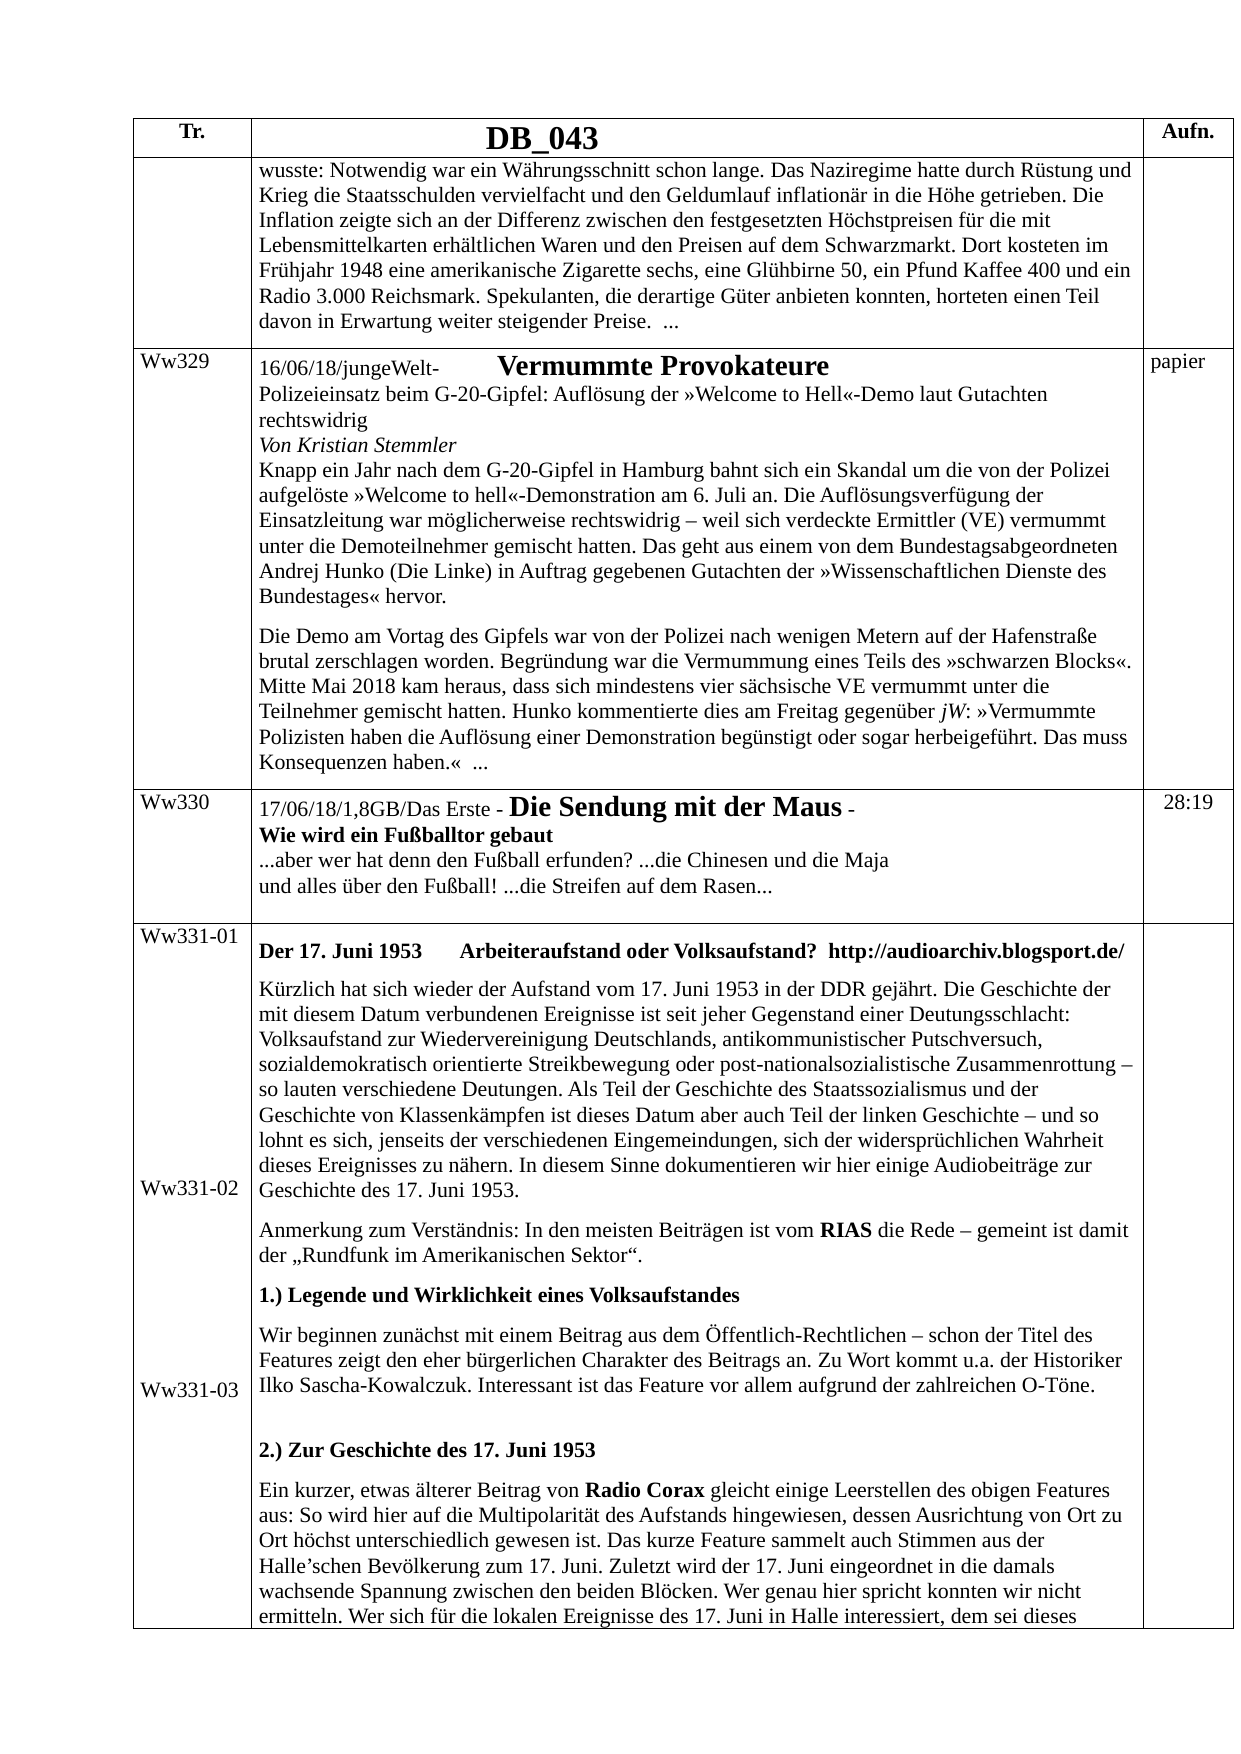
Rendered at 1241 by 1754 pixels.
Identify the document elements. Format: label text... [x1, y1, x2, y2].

table_cell 17/06/18/1,8GB/Das Erste - Die Sendung mit der Maus - Wie wird ein Fußballtor gebaut ...aber wer hat denn den Fußball erfunden? ...die Chinesen und die Maja und alles über den Fußball! ...die Streifen auf dem Rasen... [252, 790, 1143, 923]
table_cell 16/06/18/jungeWelt- Vermummte Provokateure Polizeieinsatz beim G-20-Gipfel: Auflösung der »Welcome to Hell«-Demo laut Gutachten rechtswidrig Von Kristian Stemmler Knapp ein Jahr nach dem G-20-Gipfel in Hamburg bahnt sich ein Skandal um die von der Polizei aufgelöste »Welcome to hell«-Demonstration am 6. Juli an. Die Auflösungsverfügung der Einsatzleitung war möglicherweise rechtswidrig – weil sich verdeckte Ermittler (VE) vermummt unter die Demoteilnehmer gemischt hatten. Das geht aus einem von dem Bundestagsabgeordneten Andrej Hunko (Die Linke) in Auftrag gegebenen Gutachten der »Wissenschaftlichen Dienste des Bundestages« hervor. Die Demo am Vortag des Gipfels war von der Polizei nach wenigen Metern auf der Hafenstraße brutal zerschlagen worden. Begründung war die Vermummung eines Teils des »schwarzen Blocks«. Mitte Mai 2018 kam heraus, dass sich mindestens vier sächsische VE vermummt unter die Teilnehmer gemischt hatten. Hunko kommentierte dies am Freitag gegenüber jW: »Vermummte Polizisten haben die Auflösung einer Demonstration begünstigt oder sogar herbeigeführt. Das muss Konsequenzen haben.« ... [252, 349, 1143, 789]
table_cell Ww331-01 Ww331-02 Ww331-03 [134, 924, 251, 1628]
table_header DB_043 [252, 119, 1143, 157]
table_cell Ww330 [134, 790, 251, 923]
table_cell [1144, 158, 1233, 348]
table_cell 28:19 [1144, 790, 1233, 923]
table_cell Der 17. Juni 1953 Arbeiteraufstand oder Volksaufstand? http://audioarchiv.blogsport.de/ Kürzlich hat sich wieder der Aufstand vom 17. Juni 1953 in der DDR gejährt. Die Geschichte der mit diesem Datum verbundenen Ereignisse ist seit jeher Gegenstand einer Deutungsschlacht: Volksaufstand zur Wiedervereinigung Deutschlands, antikommunistischer Putschversuch, sozialdemokratisch orientierte Streikbewegung oder post-nationalsozialistische Zusammenrottung – so lauten verschiedene Deutungen. Als Teil der Geschichte des Staatssozialismus und der Geschichte von Klassenkämpfen ist dieses Datum aber auch Teil der linken Geschichte – und so lohnt es sich, jenseits der verschiedenen Eingemeindungen, sich der widersprüchlichen Wahrheit dieses Ereignisses zu nähern. In diesem Sinne dokumentieren wir hier einige Audiobeiträge zur Geschichte des 17. Juni 1953. Anmerkung zum Verständnis: In den meisten Beiträgen ist vom RIAS die Rede – gemeint ist damit der „Rundfunk im Amerikanischen Sektor“. 1.) Legende und Wirklichkeit eines Volksaufstandes Wir beginnen zunächst mit einem Beitrag aus dem Öffentlich-Rechtlichen – schon der Titel des Features zeigt den eher bürgerlichen Charakter des Beitrags an. Zu Wort kommt u.a. der Historiker Ilko Sascha-Kowalczuk. Interessant ist das Feature vor allem aufgrund der zahlreichen O-Töne. 2.) Zur Geschichte des 17. Juni 1953 Ein kurzer, etwas älterer Beitrag von Radio Corax gleicht einige Leerstellen des obigen Features aus: So wird hier auf die Multipolarität des Aufstands hingewiesen, dessen Ausrichtung von Ort zu Ort höchst unterschiedlich gewesen ist. Das kurze Feature sammelt auch Stimmen aus der Halle’schen Bevölkerung zum 17. Juni. Zuletzt wird der 17. Juni eingeordnet in die damals wachsende Spannung zwischen den beiden Blöcken. Wer genau hier spricht konnten wir nicht ermitteln. Wer sich für die lokalen Ereignisse des 17. Juni in Halle interessiert, dem sei dieses [252, 924, 1143, 1628]
table_cell wusste: Notwendig war ein Währungsschnitt schon lange. Das Naziregime hatte durch Rüstung und Krieg die Staatsschulden vervielfacht und den Geldumlauf inflationär in die Höhe getrieben. Die Inflation zeigte sich an der Differenz zwischen den festgesetzten Höchstpreisen für die mit Lebensmittelkarten erhältlichen Waren und den Preisen auf dem Schwarzmarkt. Dort kosteten im Frühjahr 1948 eine amerikanische Zigarette sechs, eine Glühbirne 50, ein Pfund Kaffee 400 und ein Radio 3.000 Reichsmark. Spekulanten, die derartige Güter anbieten konnten, horteten einen Teil davon in Erwartung weiter steigender Preise. ... [252, 158, 1143, 348]
table_cell [134, 158, 251, 348]
table_cell Ww329 [134, 349, 251, 789]
table_cell [1144, 924, 1233, 1628]
table_cell papier [1144, 349, 1233, 789]
table_header Tr. [134, 119, 251, 157]
table_header Aufn. [1144, 119, 1233, 157]
